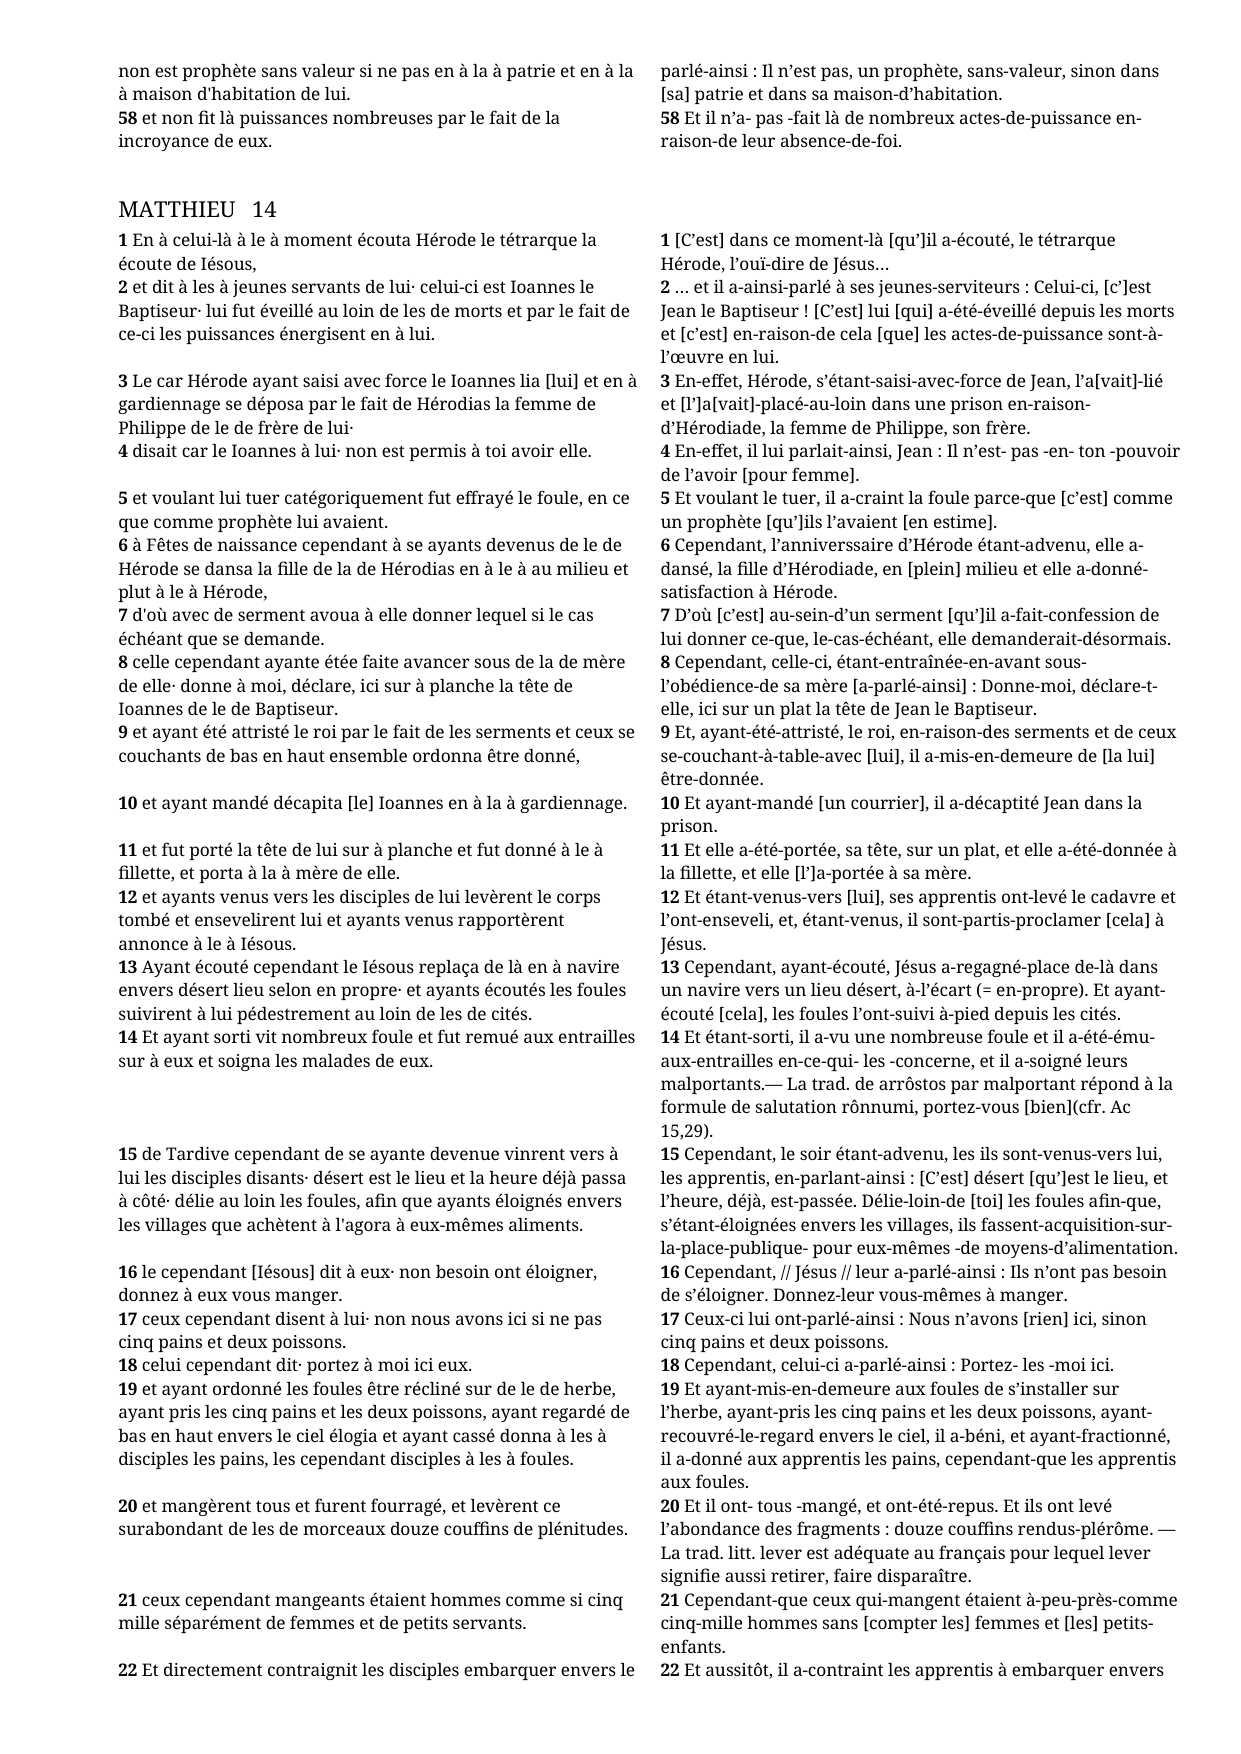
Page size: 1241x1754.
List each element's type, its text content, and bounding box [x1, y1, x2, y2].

table_cell 58 et non fit là puissances nombreuses par le fait de la incroyance de eux. [118, 106, 639, 153]
table_cell 12 Et étant-venus-vers [lui], ses apprentis ont-levé le cadavre et l’ont-enseveli, et, étant-venus, il sont-partis-proclamer [cela] à Jésus. [660, 885, 1181, 955]
table_cell 15 de Tardive cependant de se ayante devenue vinrent vers à lui les disciples disants· désert est le lieu et la heure déjà passa à côté· délie au loin les foules, afin que ayants éloignés envers les villages que achètent à l'agora à eux-mêmes aliments. [118, 1143, 639, 1260]
table_cell 21 ceux cependant mangeants étaient hommes comme si cinq mille séparément de femmes et de petits servants. [118, 1588, 639, 1658]
table_cell 20 et mangèrent tous et furent fourragé, et levèrent ce surabondant de les de morceaux douze couffins de plénitudes. [118, 1494, 639, 1588]
table_cell 16 Cependant, // Jésus // leur a-parlé-ainsi : Ils n’ont pas besoin de s’éloigner. Donnez-leur vous-mêmes à manger. [660, 1260, 1181, 1307]
table_cell 18 Cependant, celui-ci a-parlé-ainsi : Portez- les -moi ici. [660, 1354, 1181, 1377]
table_cell 13 Cependant, ayant-écouté, Jésus a-regagné-place de-là dans un navire vers un lieu désert, à-l’écart (= en-propre). Et ayant-écouté [cela], les foules l’ont-suivi à-pied depuis les cités. [660, 955, 1181, 1025]
table_cell 14 Et étant-sorti, il a-vu une nombreuse foule et il a-été-ému-aux-entrailles en-ce-qui- les -concerne, et il a-soigné leurs malportants.— La trad. de arrôstos par malportant répond à la formule de salutation rônnumi, portez-vous [bien](cfr. Ac 15,29). [660, 1025, 1181, 1142]
table_cell 2 et dit à les à jeunes servants de lui· celui-ci est Ioannes le Baptiseur· lui fut éveillé au loin de les de morts et par le fait de ce-ci les puissances énergisent en à lui. [118, 275, 639, 369]
table_header 1 En à celui-là à le à moment écouta Hérode le tétrarque la écoute de Iésous, [118, 229, 639, 275]
table_cell [639, 1377, 660, 1494]
table_cell [639, 650, 660, 721]
table_cell [639, 106, 660, 153]
table_cell 22 Et aussitôt, il a-contraint les apprentis à embarquer envers le navire et à se-conduire-au-devant-de lui envers l’autre-rive jusqu’à-ce-qu’il délie-loin-de [lui] les foules. [660, 1658, 1181, 1682]
table_cell [639, 721, 660, 791]
table_cell [639, 885, 660, 955]
table_cell 11 Et elle a-été-portée, sa tête, sur un plat, et elle a-été-donnée à la fillette, et elle [l’]a-portée à sa mère. [660, 838, 1181, 885]
table_cell 17 ceux cependant disent à lui· non nous avons ici si ne pas cinq pains et deux poissons. [118, 1307, 639, 1353]
table_cell 18 celui cependant dit· portez à moi ici eux. [118, 1354, 639, 1377]
table_cell [639, 275, 660, 369]
table_cell 8 celle cependant ayante étée faite avancer sous de la de mère de elle· donne à moi, déclare, ici sur à planche la tête de Ioannes de le de Baptiseur. [118, 650, 639, 721]
table_cell 15 Cependant, le soir étant-advenu, les ils sont-venus-vers lui, les apprentis, en-parlant-ainsi : [C’est] désert [qu’]est le lieu, et l’heure, déjà, est-passée. Délie-loin-de [toi] les foules afin-que, s’étant-éloignées envers les villages, ils fassent-acquisition-sur-la-place-publique- pour eux-mêmes -de moyens-d’alimentation. [660, 1143, 1181, 1260]
table_cell 5 Et voulant le tuer, il a-craint la foule parce-que [c’est] comme un prophète [qu’]ils l’avaient [en estime]. [660, 486, 1181, 533]
table_cell [639, 838, 660, 885]
table_cell [639, 1658, 660, 1682]
table_cell 12 et ayants venus vers les disciples de lui levèrent le corps tombé et ensevelirent lui et ayants venus rapportèrent annonce à le à Iésous. [118, 885, 639, 955]
table_cell 3 En-effet, Hérode, s’étant-saisi-avec-force de Jean, l’a[vait]-lié et [l’]a[vait]-placé-au-loin dans une prison en-raison-d’Hérodiade, la femme de Philippe, son frère. [660, 369, 1181, 439]
table_cell [639, 486, 660, 533]
table_cell 7 D’où [c’est] au-sein-d’un serment [qu’]il a-fait-confession de lui donner ce-que, le-cas-échéant, elle demanderait-désormais. [660, 604, 1181, 650]
table_cell [639, 604, 660, 650]
table_cell 9 et ayant été attristé le roi par le fait de les serments et ceux se couchants de bas en haut ensemble ordonna être donné, [118, 721, 639, 791]
table_cell 4 En-effet, il lui parlait-ainsi, Jean : Il n’est- pas -en- ton -pouvoir de l’avoir [pour femme]. [660, 439, 1181, 486]
table_cell [639, 369, 660, 439]
table_cell 16 le cependant [Iésous] dit à eux· non besoin ont éloigner, donnez à eux vous manger. [118, 1260, 639, 1307]
table_cell 13 Ayant écouté cependant le Iésous replaça de là en à navire envers désert lieu selon en propre· et ayants écoutés les foules suivirent à lui pédestrement au loin de les de cités. [118, 955, 639, 1025]
table_cell [639, 1588, 660, 1658]
table_cell 3 Le car Hérode ayant saisi avec force le Ioannes lia [lui] et en à gardiennage se déposa par le fait de Hérodias la femme de Philippe de le de frère de lui· [118, 369, 639, 439]
table_cell 20 Et il ont- tous -mangé, et ont-été-repus. Et ils ont levé l’abondance des fragments : douze couffins rendus-plérôme. — La trad. litt. lever est adéquate au français pour lequel lever signifie aussi retirer, faire disparaître. [660, 1494, 1181, 1588]
table_cell [639, 955, 660, 1025]
table_cell 58 Et il n’a- pas -fait là de nombreux actes-de-puissance en-raison-de leur absence-de-foi. [660, 106, 1181, 153]
table_cell 6 Cependant, l’anniverssaire d’Hérode étant-advenu, elle a-dansé, la fille d’Hérodiade, en [plein] milieu et elle a-donné-satisfaction à Hérode. [660, 533, 1181, 603]
table_cell [639, 791, 660, 838]
table_cell 10 Et ayant-mandé [un courrier], il a-décaptité Jean dans la prison. [660, 791, 1181, 838]
table_cell 22 Et directement contraignit les disciples embarquer envers le navire et mener devant lui envers ce de l'autre côté, jusqu'à ce que de lequel que délie au loin les foules. [118, 1658, 639, 1682]
table_cell 9 Et, ayant-été-attristé, le roi, en-raison-des serments et de ceux se-couchant-à-table-avec [lui], il a-mis-en-demeure de [la lui] être-donnée. [660, 721, 1181, 791]
table_cell [639, 1143, 660, 1260]
table_cell 14 Et ayant sorti vit nombreux foule et fut remué aux entrailles sur à eux et soigna les malades de eux. [118, 1025, 639, 1142]
table_cell 19 et ayant ordonné les foules être récliné sur de le de herbe, ayant pris les cinq pains et les deux poissons, ayant regardé de bas en haut envers le ciel élogia et ayant cassé donna à les à disciples les pains, les cependant disciples à les à foules. [118, 1377, 639, 1494]
table_cell 6 à Fêtes de naissance cependant à se ayants devenus de le de Hérode se dansa la fille de la de Hérodias en à le à au milieu et plut à le à Hérode, [118, 533, 639, 603]
table_cell 11 et fut porté la tête de lui sur à planche et fut donné à le à fillette, et porta à la à mère de elle. [118, 838, 639, 885]
table_cell [639, 1260, 660, 1307]
table_cell [639, 439, 660, 486]
table_cell 57 Et ils étaient-scandalisés en lui, cependant-que Jésus leur a-parlé-ainsi : Il n’est pas, un prophète, sans-valeur, sinon dans [sa] patrie et dans sa maison-d’habitation. [660, 59, 1181, 106]
table_cell [639, 1494, 660, 1588]
table_cell 7 d'où avec de serment avoua à elle donner lequel si le cas échéant que se demande. [118, 604, 639, 650]
table_cell 8 Cependant, celle-ci, étant-entraînée-en-avant sous-l’obédience-de sa mère [a-parlé-ainsi] : Donne-moi, déclare-t-elle, ici sur un plat la tête de Jean le Baptiseur. [660, 650, 1181, 721]
table_cell 10 et ayant mandé décapita [le] Ioannes en à la à gardiennage. [118, 791, 639, 838]
table_cell [639, 1025, 660, 1142]
table_cell 17 Ceux-ci lui ont-parlé-ainsi : Nous n’avons [rien] ici, sinon cinq pains et deux poissons. [660, 1307, 1181, 1353]
table_cell 19 Et ayant-mis-en-demeure aux foules de s’installer sur l’herbe, ayant-pris les cinq pains et les deux poissons, ayant-recouvré-le-regard envers le ciel, il a-béni, et ayant-fractionné, il a-donné aux apprentis les pains, cependant-que les apprentis aux foules. [660, 1377, 1181, 1494]
text MATTHIEU 14 [118, 194, 1181, 224]
table_cell [639, 533, 660, 603]
table_header 1 [C’est] dans ce moment-là [qu’]il a-écouté, le tétrarque Hérode, l’ouï-dire de Jésus… [660, 229, 1181, 275]
table_cell 57 et étaient scandalisé en à lui. le cependant Iésous dit à eux· non est prophète sans valeur si ne pas en à la à patrie et en à la à maison d'habitation de lui. [118, 59, 639, 106]
table_cell [639, 1354, 660, 1377]
table_cell 5 et voulant lui tuer catégoriquement fut effrayé le foule, en ce que comme prophète lui avaient. [118, 486, 639, 533]
table_cell 4 disait car le Ioannes à lui· non est permis à toi avoir elle. [118, 439, 639, 486]
table_cell [639, 59, 660, 106]
table_header [639, 229, 660, 275]
table_cell [639, 1307, 660, 1353]
table_cell 2 … et il a-ainsi-parlé à ses jeunes-serviteurs : Celui-ci, [c’]est Jean le Baptiseur ! [C’est] lui [qui] a-été-éveillé depuis les morts et [c’est] en-raison-de cela [que] les actes-de-puissance sont-à-l’œuvre en lui. [660, 275, 1181, 369]
table_cell 21 Cependant-que ceux qui-mangent étaient à-peu-près-comme cinq-mille hommes sans [compter les] femmes et [les] petits-enfants. [660, 1588, 1181, 1658]
